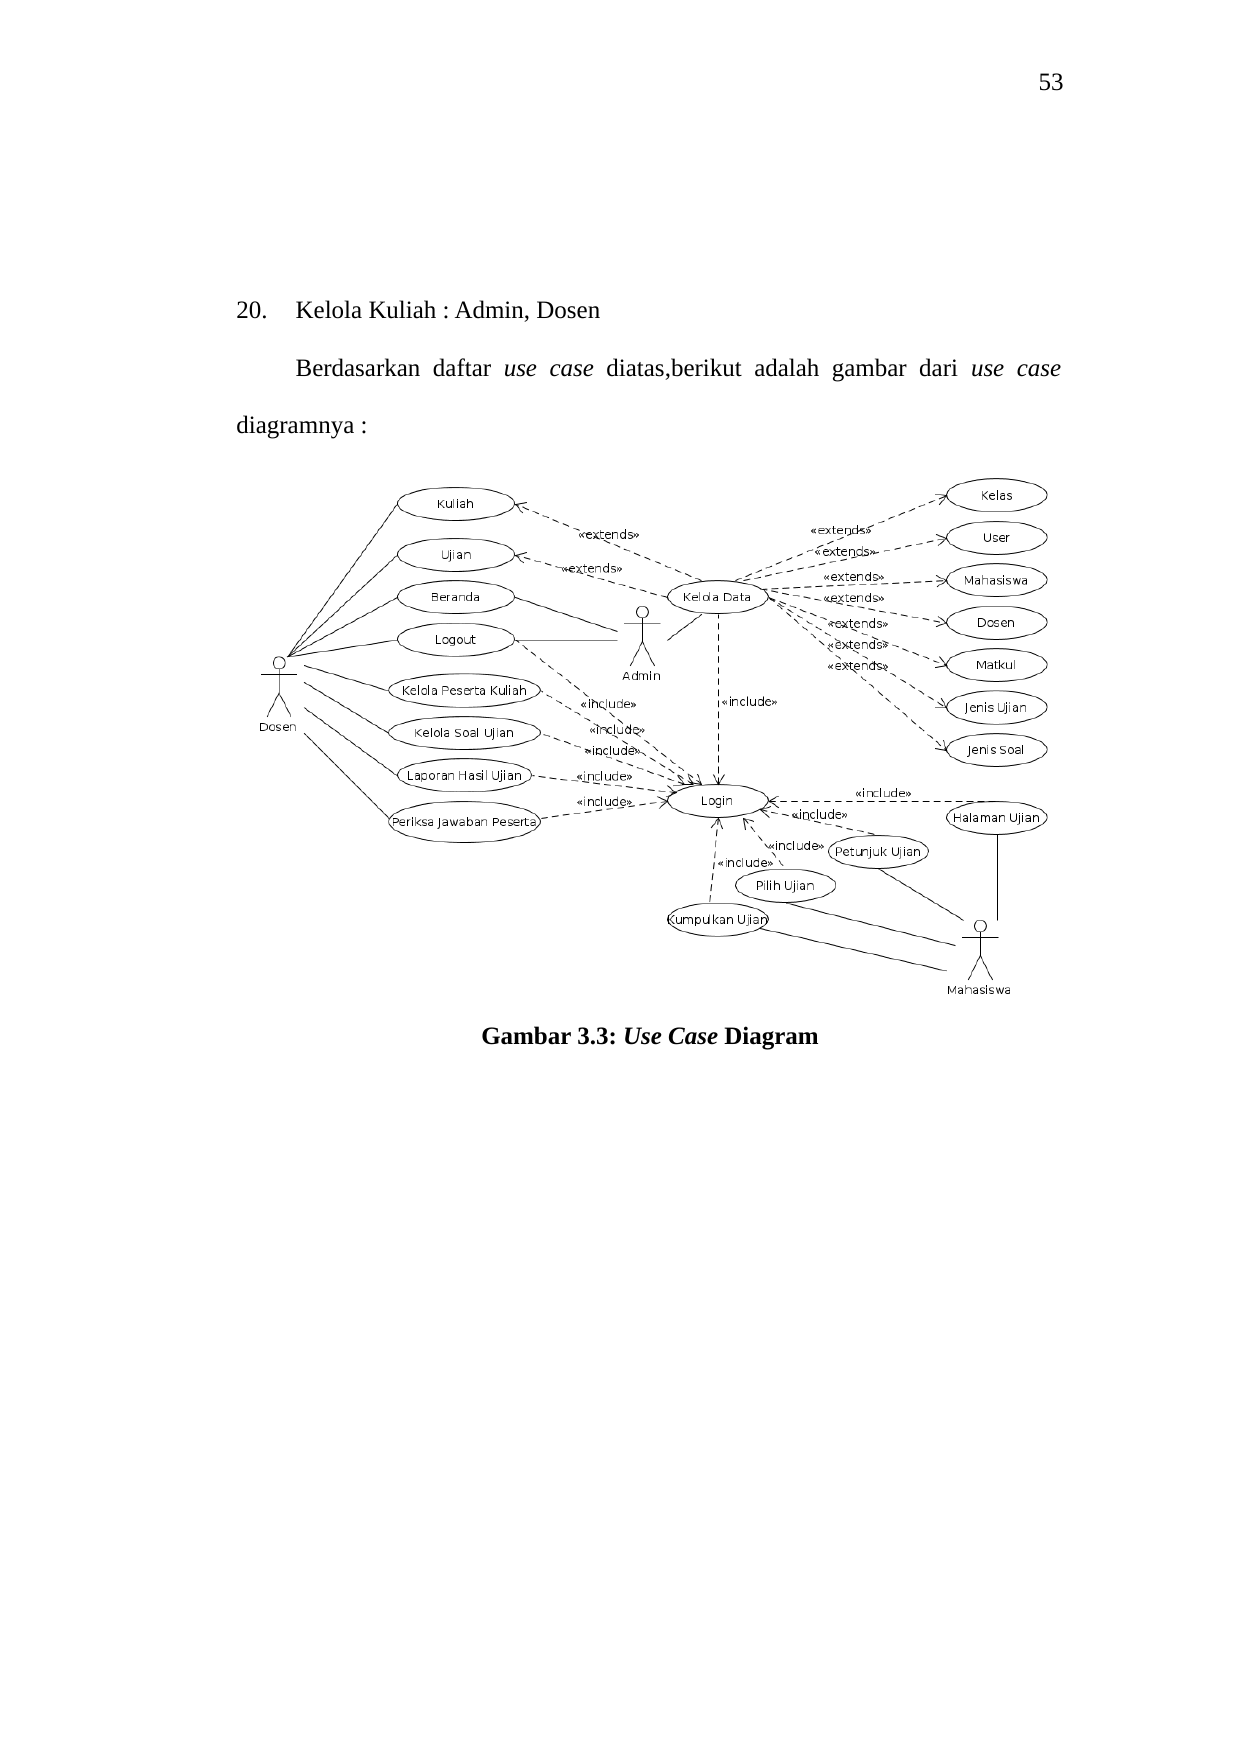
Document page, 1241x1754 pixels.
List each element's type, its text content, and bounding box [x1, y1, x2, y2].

list Kelola Kuliah : Admin, Dosen [236, 295, 1063, 324]
text Gambar 3.3: Use Case Diagram [236, 1021, 1063, 1050]
text Berdasarkan daftar use case diatas,berikut adalah gambar dari use case diagramnya : [236, 353, 1063, 439]
text [236, 449, 1063, 461]
picture [236, 461, 1064, 1021]
